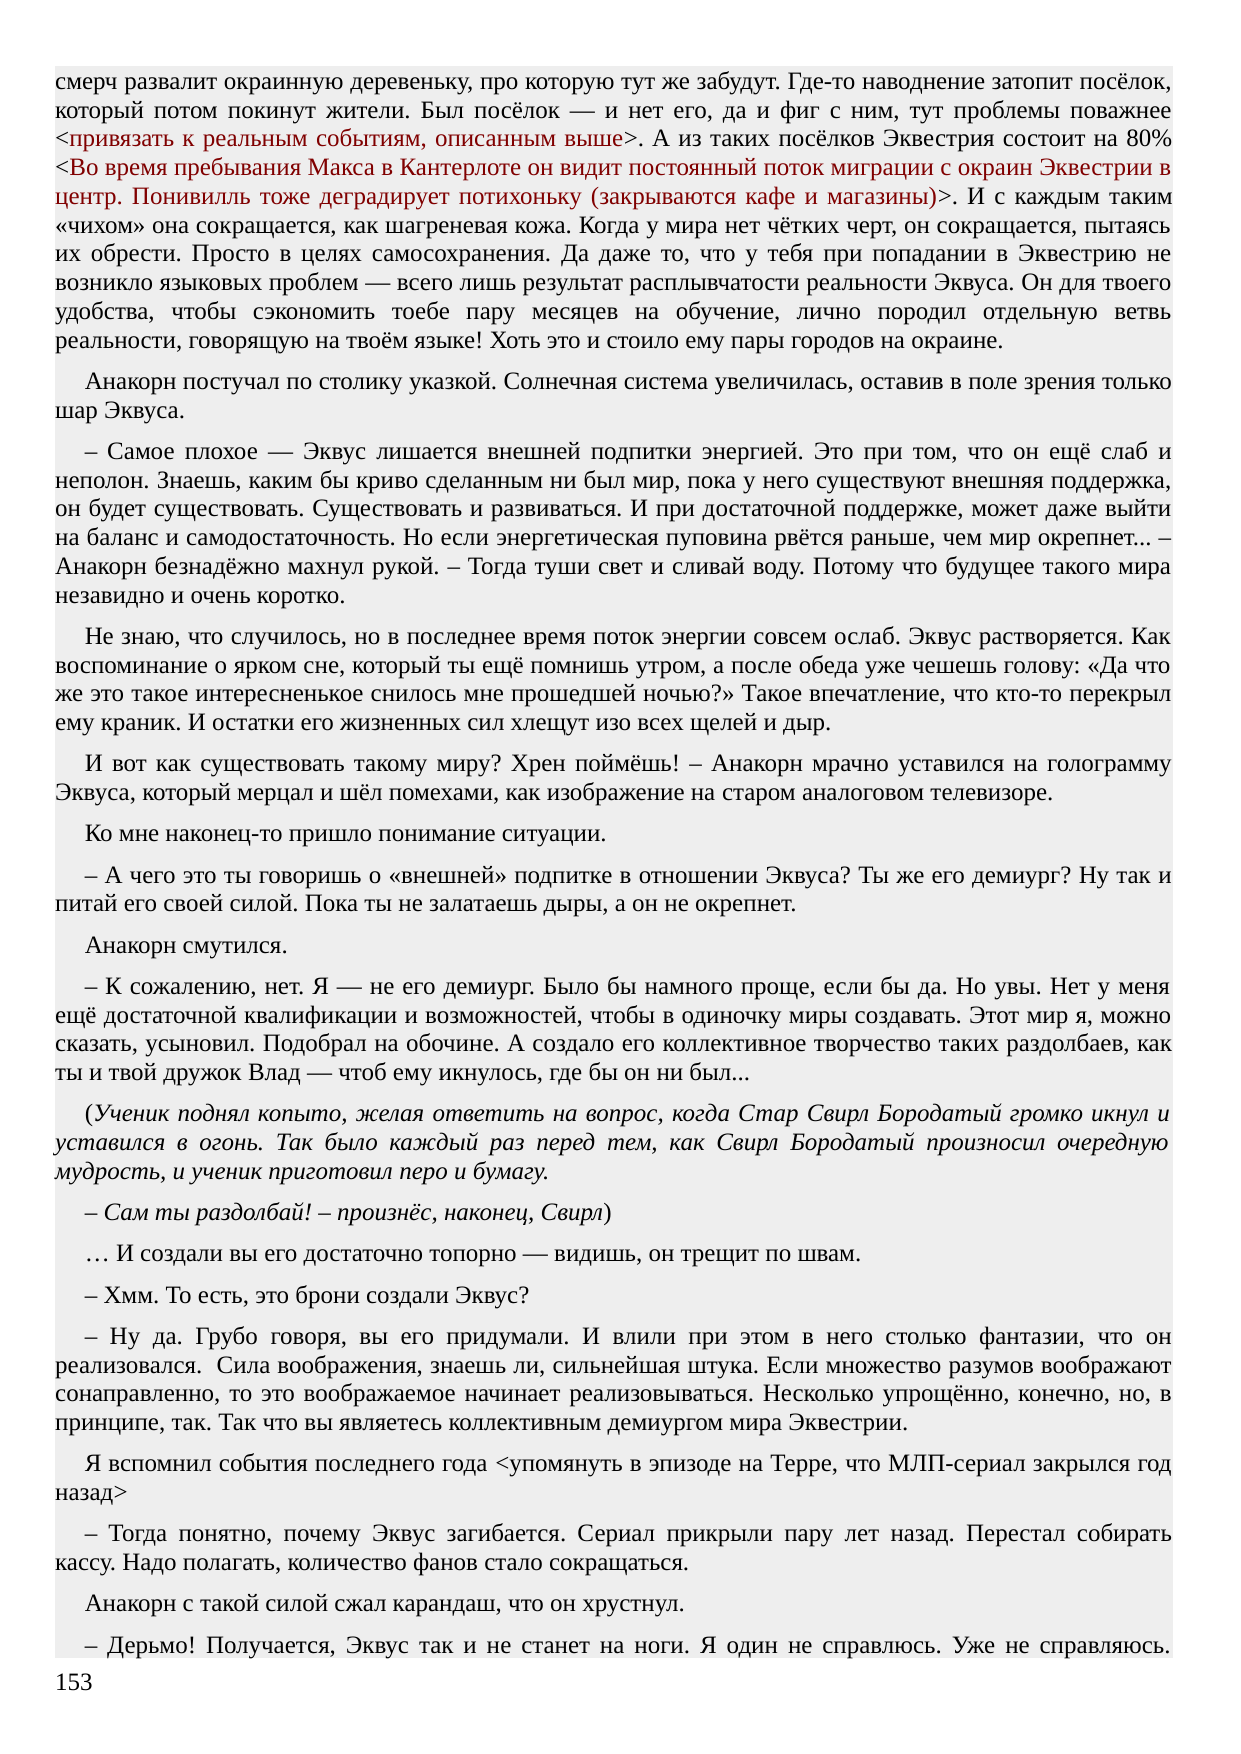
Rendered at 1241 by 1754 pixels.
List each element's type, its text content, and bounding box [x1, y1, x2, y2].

text Анакорн смутился. [55, 930, 1173, 958]
text Не знаю, что случилось, но в последнее время поток энергии совсем ослаб. Эквус растворяется. Как воспоминание о ярком сне, который ты ещё помнишь утром, а после обеда уже чешешь голову: «Да что же это такое интересненькое снилось мне прошедшей ночью?» Такое впечатление, что кто-то перекрыл ему краник. И остатки его жизненных сил хлещут изо всех щелей и дыр. [55, 621, 1173, 736]
text Я вспомнил события последнего года <упомянуть в эпизоде на Терре, что МЛП-сериал закрылся год назад> [55, 1448, 1173, 1506]
text Ко мне наконец-то пришло понимание ситуации. [55, 818, 1173, 847]
text – Хмм. То есть, это брони создали Эквус? [55, 1280, 1173, 1308]
text – Дерьмо! Получается, Эквус так и не станет на ноги. Я один не справлюсь. Уже не справляюсь. [55, 1630, 1173, 1658]
text Анакорн постучал по столику указкой. Солнечная система увеличилась, оставив в поле зрения только шар Эквуса. [55, 366, 1173, 423]
text … И создали вы его достаточно топорно — видишь, он трещит по швам. [55, 1238, 1173, 1267]
text – Тогда понятно, почему Эквус загибается. Сериал прикрыли пару лет назад. Перестал собирать кассу. Надо полагать, количество фанов стало сокращаться. [55, 1518, 1173, 1576]
text – К сожалению, нет. Я — не его демиург. Было бы намного проще, если бы да. Но увы. Нет у меня ещё достаточной квалификации и возможностей, чтобы в одиночку миры создавать. Этот мир я, можно сказать, усыновил. Подобрал на обочине. А создало его коллективное творчество таких раздолбаев, как ты и твой дружок Влад — чтоб ему икнулось, где бы он ни был... [55, 971, 1173, 1086]
text – Сам ты раздолбай! – произнёс, наконец, Свирл) [55, 1197, 1173, 1226]
text – Ну да. Грубо говоря, вы его придумали. И влили при этом в него столько фантазии, что он реализовался. Сила воображения, знаешь ли, сильнейшая штука. Если множество разумов воображают сонаправленно, то это воображаемое начинает реализовываться. Несколько упрощённо, конечно, но, в принципе, так. Так что вы являетесь коллективным демиургом мира Эквестрии. [55, 1321, 1173, 1436]
text И вот как существовать такому миру? Хрен поймёшь! – Анакорн мрачно уставился на голограмму Эквуса, который мерцал и шёл помехами, как изображение на старом аналоговом телевизоре. [55, 748, 1173, 806]
text – А чего это ты говоришь о «внешней» подпитке в отношении Эквуса? Ты же его демиург? Ну так и питай его своей силой. Пока ты не залатаешь дыры, а он не окрепнет. [55, 860, 1173, 917]
text Анакорн с такой силой сжал карандаш, что он хрустнул. [55, 1588, 1173, 1617]
text смерч развалит окраинную деревеньку, про которую тут же забудут. Где-то наводнение затопит посёлок, который потом покинут жители. Был посёлок — и нет его, да и фиг с ним, тут проблемы поважнее <привязать к реальным событиям, описанным выше>. А из таких посёлков Эквестрия состоит на 80% <Во время пребывания Макса в Кантерлоте он видит постоянный поток миграции с окраин Эквестрии в центр. Понивилль тоже деградирует потихоньку (закрываются кафе и магазины)>. И с каждым таким «чихом» она сокращается, как шагреневая кожа. Когда у мира нет чётких черт, он сокращается, пытаясь их обрести. Просто в целях самосохранения. Да даже то, что у тебя при попадании в Эквестрию не возникло языковых проблем — всего лишь результат расплывчатости реальности Эквуса. Он для твоего удобства, чтобы сэкономить тоебе пару месяцев на обучение, лично породил отдельную ветвь реальности, говорящую на твоём языке! Хоть это и стоило ему пары городов на окраине. [55, 66, 1173, 353]
text – Самое плохое — Эквус лишается внешней подпитки энергией. Это при том, что он ещё слаб и неполон. Знаешь, каким бы криво сделанным ни был мир, пока у него существуют внешняя поддержка, он будет существовать. Существовать и развиваться. И при достаточной поддержке, может даже выйти на баланс и самодостаточность. Но если энергетическая пуповина рвётся раньше, чем мир окрепнет... – Анакорн безнадёжно махнул рукой. – Тогда туши свет и сливай воду. Потому что будущее такого мира незавидно и очень коротко. [55, 436, 1173, 608]
text (Ученик поднял копыто, желая ответить на вопрос, когда Стар Свирл Бородатый громко икнул и уставился в огонь. Так было каждый раз перед тем, как Свирл Бородатый произносил очередную мудрость, и ученик приготовил перо и бумагу. [55, 1098, 1173, 1185]
